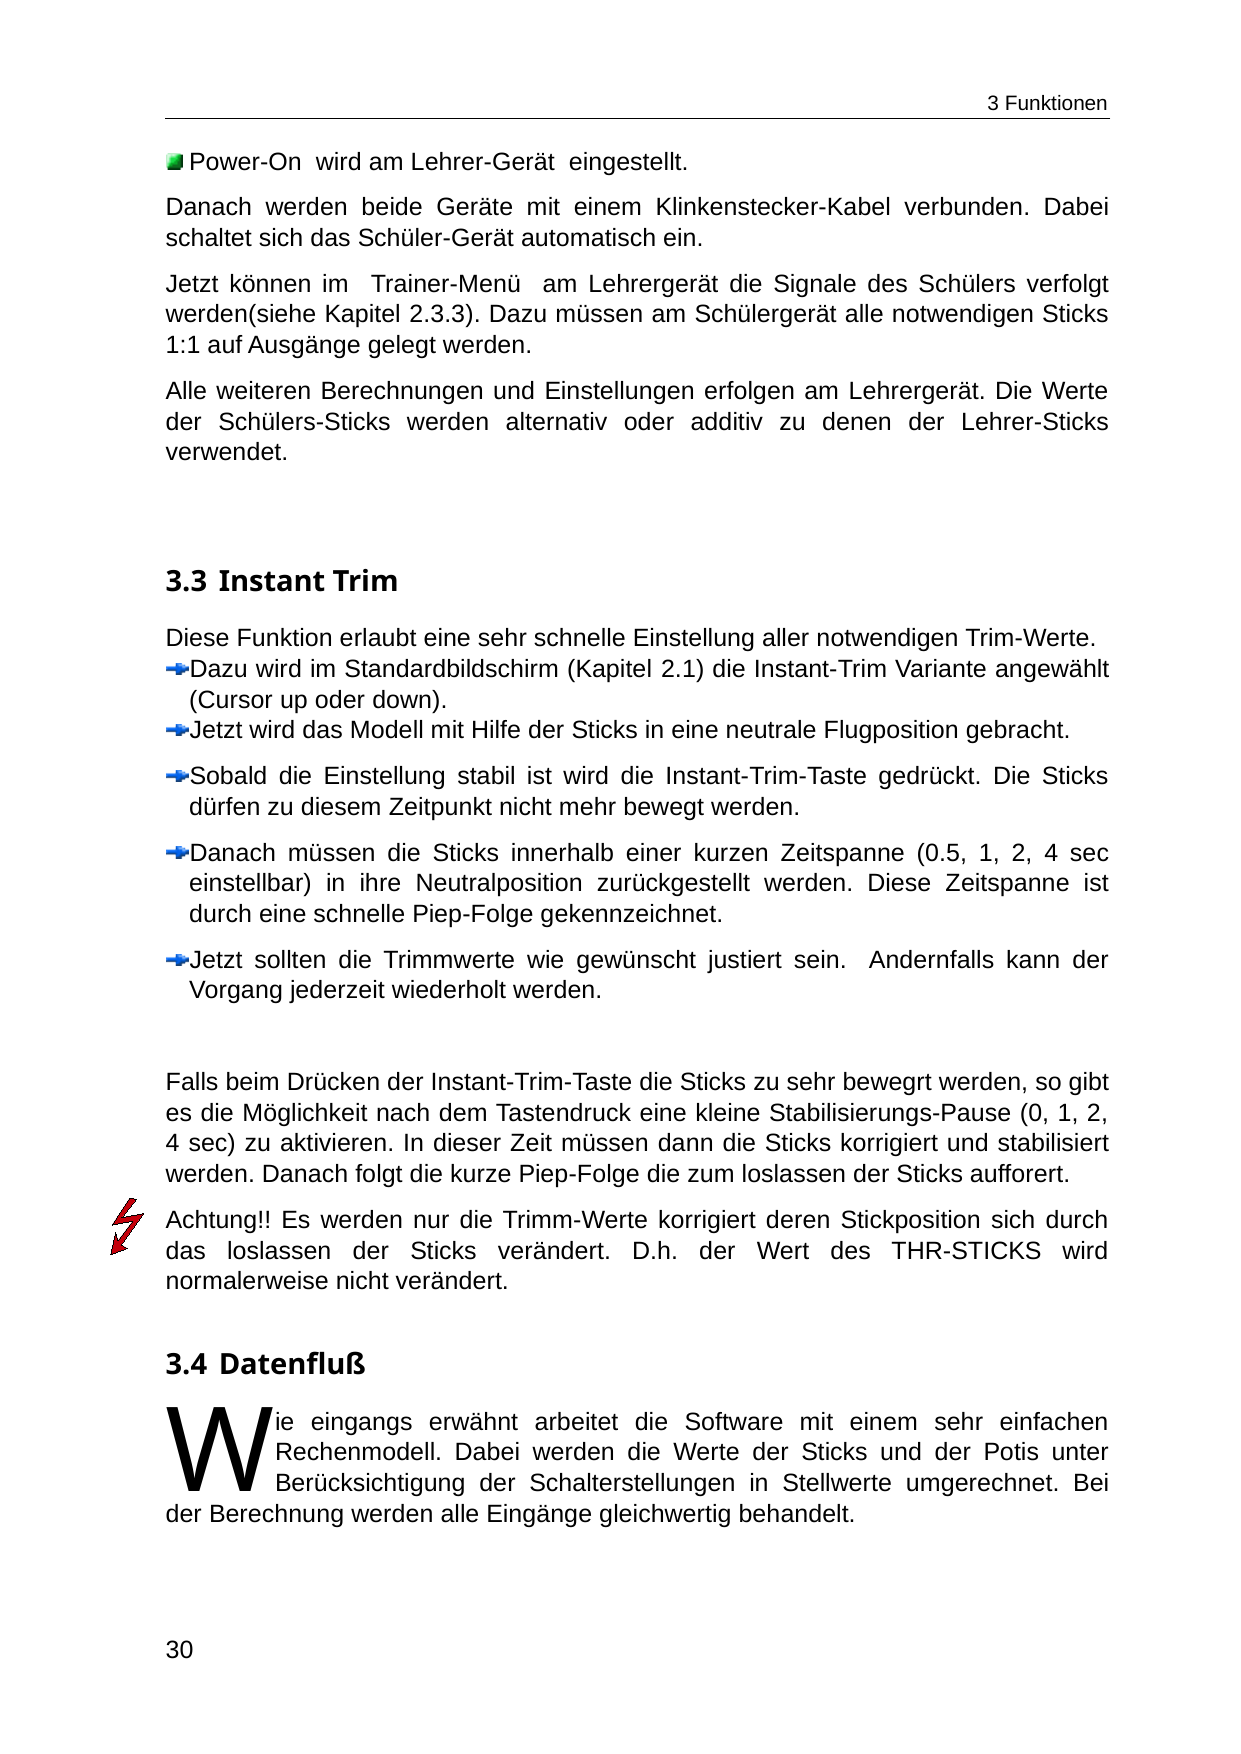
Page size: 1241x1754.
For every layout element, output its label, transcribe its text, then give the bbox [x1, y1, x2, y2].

list Danach müssen die Sticks innerhalb einer kurzen Zeitspanne (0.5, 1, 2, 4 sec einstellbar) in ihre Neutralposition zurückgestellt werden. Diese Zeitspanne ist durch eine schnelle Piep-Folge gekennzeichnet. [165, 838, 1110, 928]
text Diese Funktion erlaubt eine sehr schnelle Einstellung aller notwendigen Trim-Werte. [165, 624, 1110, 652]
text Danach werden beide Geräte mit einem Klinkenstecker-Kabel verbunden. Dabei schaltet sich das Schüler-Gerät automatisch ein. [165, 193, 1110, 252]
picture [166, 153, 183, 170]
text Jetzt können im Trainer-Menü am Lehrergerät die Signale des Schülers verfolgt werden(siehe Kapitel 2.3.3). Dazu müssen am Schülergerät alle notwendigen Sticks 1:1 auf Ausgänge gelegt werden. [165, 270, 1110, 359]
text Falls beim Drücken der Instant-Trim-Taste die Sticks zu sehr bewegrt werden, so gibt es die Möglichkeit nach dem Tastendruck eine kleine Stabilisierungs-Pause (0, 1, 2, 4 sec) zu aktivieren. In dieser Zeit müssen dann die Sticks korrigiert und stabilisiert werden. Danach folgt die kurze Piep-Folge die zum loslassen der Sticks aufforert. [165, 1068, 1110, 1188]
list Sobald die Einstellung stabil ist wird die Instant-Trim-Taste gedrückt. Die Sticks dürfen zu diesem Zeitpunkt nicht mehr bewegt werden. [165, 762, 1110, 821]
subtitle Instant Trim [165, 561, 1110, 600]
text Achtung!! Es werden nur die Trimm-Werte korrigiert deren Stickposition sich durch das loslassen der Sticks verändert. D.h. der Wert des THR-STICKS wird normalerweise nicht verändert. [165, 1206, 1110, 1295]
list Dazu wird im Standardbildschirm (Kapitel 2.1) die Instant-Trim Variante angewählt (Cursor up oder down). [165, 655, 1110, 714]
list Jetzt sollten die Trimmwerte wie gewünscht justiert sein. Andernfalls kann der Vorgang jederzeit wiederholt werden. [165, 946, 1110, 1004]
text Wie eingangs erwähnt arbeitet die Software mit einem sehr einfachen Rechenmodell. Dabei werden die Werte der Sticks und der Potis unter Berücksichtigung der Schalterstellungen in Stellwerte umgerechnet. Bei der Berechnung werden alle Eingänge gleichwertig behandelt. [165, 1407, 1110, 1528]
list Power-On wird am Lehrer-Gerät eingestellt. [165, 147, 1110, 176]
picture [166, 846, 189, 859]
picture [166, 770, 189, 782]
text Alle weiteren Berechnungen und Einstellungen erfolgen am Lehrergerät. Die Werte der Schülers-Sticks werden alternativ oder additiv zu denen der Lehrer-Sticks verwendet. [165, 377, 1110, 466]
picture [166, 663, 189, 675]
subtitle Datenfluß [165, 1344, 1110, 1383]
list Jetzt wird das Modell mit Hilfe der Sticks in eine neutrale Flugposition gebracht. [165, 716, 1110, 744]
picture [166, 954, 189, 966]
picture [166, 724, 189, 736]
